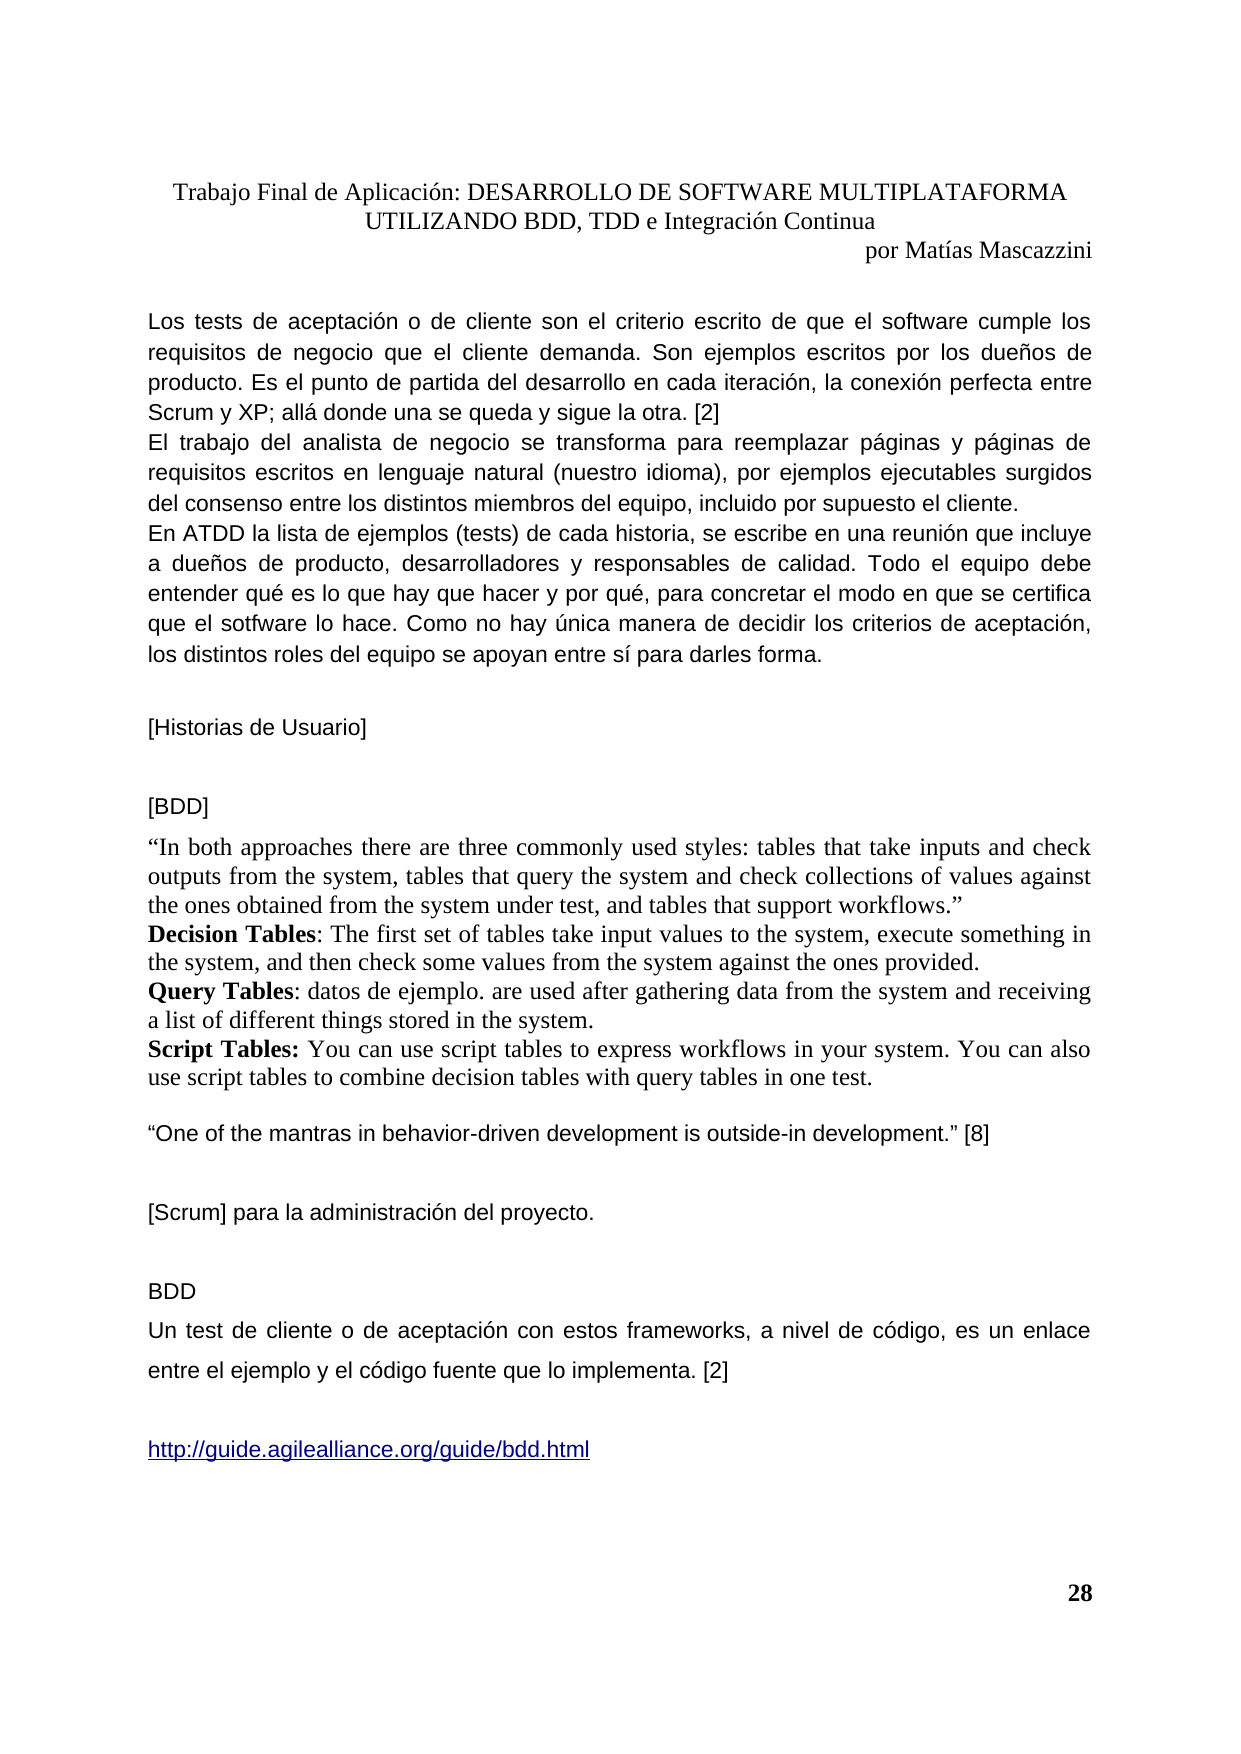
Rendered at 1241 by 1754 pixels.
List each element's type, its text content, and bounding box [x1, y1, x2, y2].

text Un test de cliente o de aceptación con estos frameworks, a nivel de código, es un enlace entre el ejemplo y el código fuente que lo implementa. [2] [148, 1317, 1093, 1383]
text http://guide.agilealliance.org/guide/bdd.html [148, 1436, 1093, 1462]
text [Historias de Usuario] [148, 714, 1093, 740]
text “One of the mantras in behavior-driven development is outside-in development.” [8] [148, 1120, 1093, 1146]
text Los tests de aceptación o de cliente son el criterio escrito de que el software cumple los requisitos de negocio que el cliente demanda. Son ejemplos escritos por los dueños de producto. Es el punto de partida del desarrollo en cada iteración, la conexión perfecta entre Scrum y XP; allá donde una se queda y sigue la otra. [2] [148, 308, 1093, 425]
text BDD [148, 1278, 1093, 1304]
text Query Tables: datos de ejemplo. are used after gathering data from the system and receiving a list of different things stored in the system. [148, 976, 1093, 1034]
text “In both approaches there are three commonly used styles: tables that take inputs and check outputs from the system, tables that query the system and check collections of values against the ones obtained from the system under test, and tables that support workflows.” [148, 832, 1093, 919]
text Decision Tables: The first set of tables take input values to the system, execute something in the system, and then check some values from the system against the ones provided. [148, 919, 1093, 976]
text [BDD] [148, 793, 1093, 819]
text [Scrum] para la administración del proyecto. [148, 1199, 1093, 1225]
text En ATDD la lista de ejemplos (tests) de cada historia, se escribe en una reunión que incluye a dueños de producto, desarrolladores y responsables de calidad. Todo el equipo debe entender qué es lo que hay que hacer y por qué, para concretar el modo en que se certifica que el sotfware lo hace. Como no hay única manera de decidir los criterios de aceptación, los distintos roles del equipo se apoyan entre sí para darles forma. [148, 520, 1093, 667]
text Script Tables: You can use script tables to express workflows in your system. You can also use script tables to combine decision tables with query tables in one test. [148, 1034, 1093, 1091]
text El trabajo del analista de negocio se transforma para reemplazar páginas y páginas de requisitos escritos en lenguaje natural (nuestro idioma), por ejemplos ejecutables surgidos del consenso entre los distintos miembros del equipo, incluido por supuesto el cliente. [148, 429, 1093, 516]
